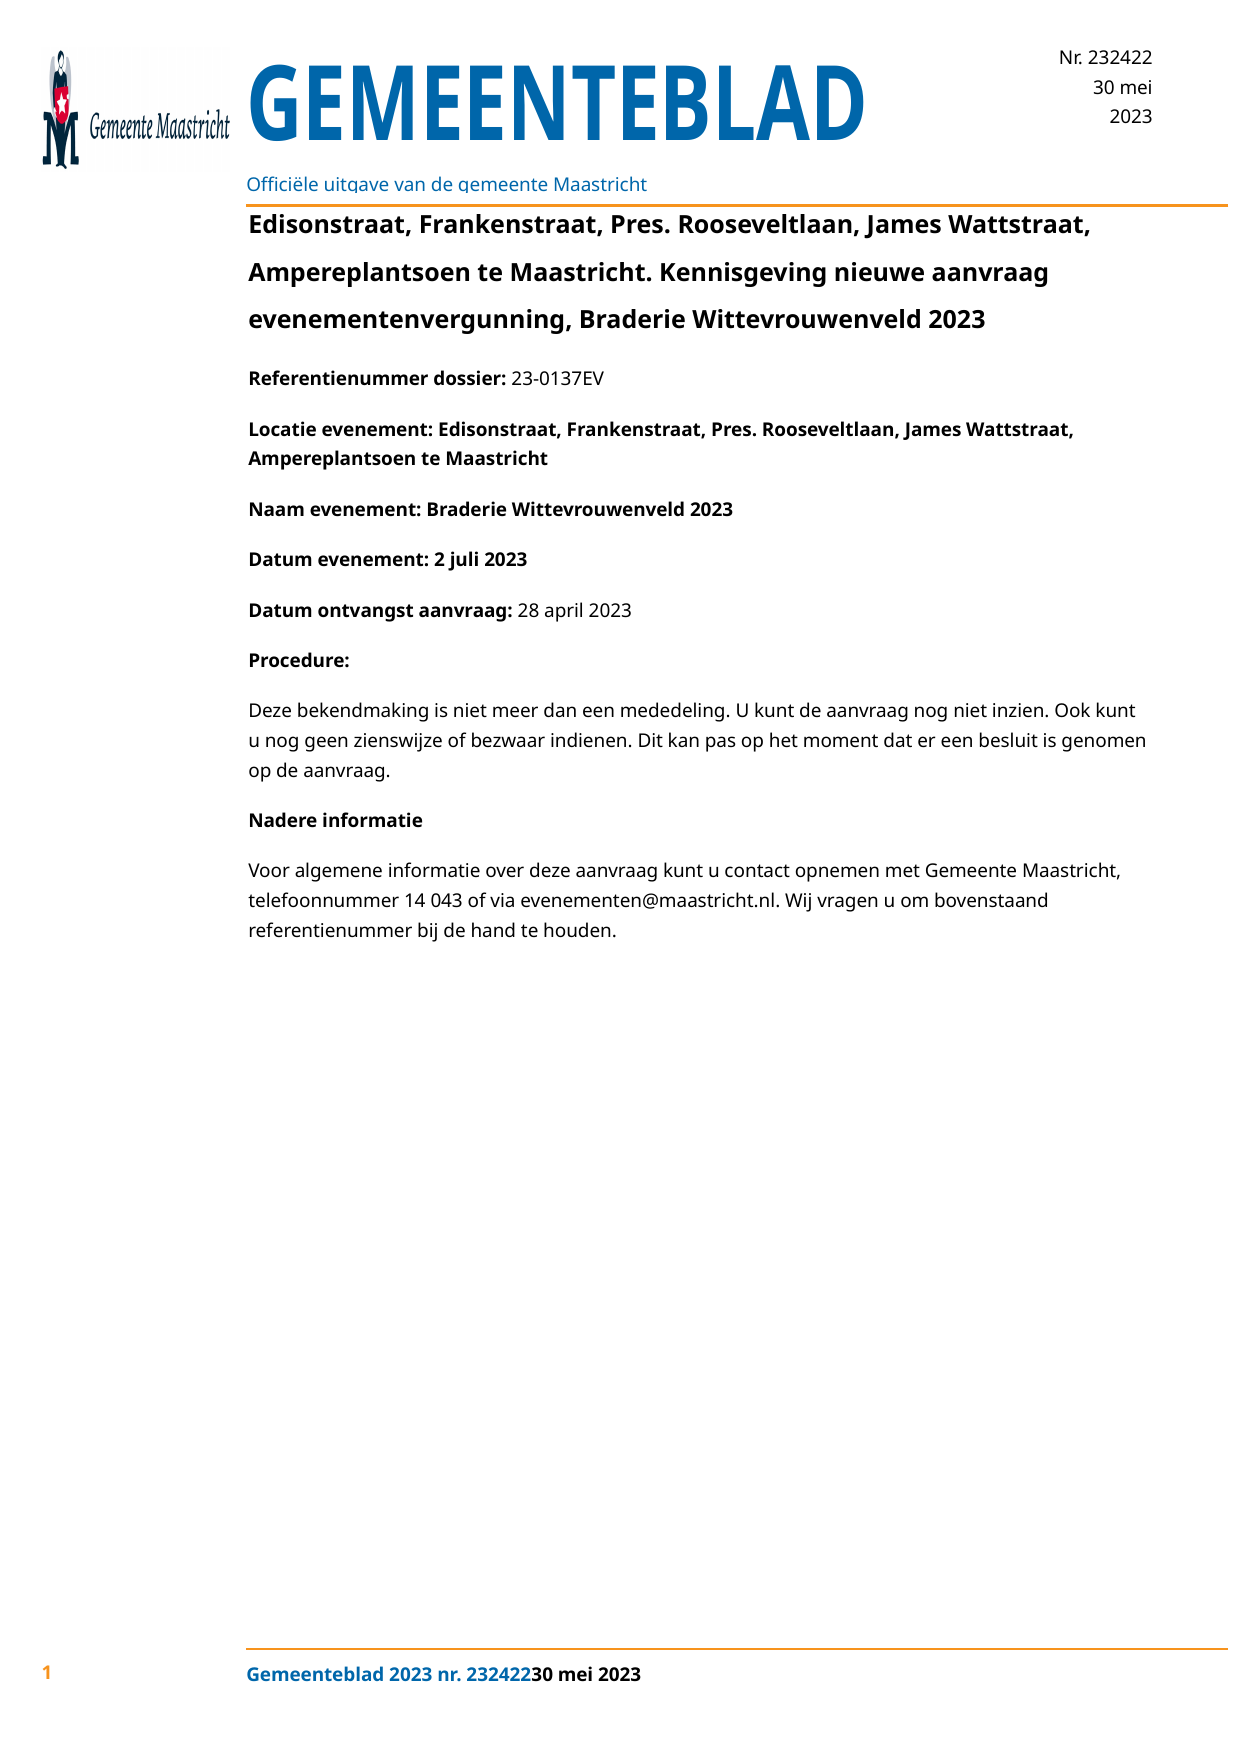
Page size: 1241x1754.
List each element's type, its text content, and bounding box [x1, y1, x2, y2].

text Datum evenement: 2 juli 2023 [248, 546, 1152, 572]
text Deze bekendmaking is niet meer dan een mededeling. U kunt de aanvraag nog niet inzien. Ook kunt u nog geen zienswijze of bezwaar indienen. Dit kan pas op het moment dat er een besluit is genomen op de aanvraag. [248, 698, 1152, 782]
text Voor algemene informatie over deze aanvraag kunt u contact opnemen met Gemeente Maastricht, telefoonnummer 14 043 of via evenementen@maastricht.nl. Wij vragen u om bovenstaand referentienummer bij de hand te houden. [248, 858, 1152, 942]
text Procedure: [248, 647, 1152, 673]
picture [41, 47, 231, 172]
text Locatie evenement: Edisonstraat, Frankenstraat, Pres. Rooseveltlaan, James Wattstraat, Ampereplantsoen te Maastricht [248, 416, 1152, 471]
text Referentienummer dossier: 23-0137EV [248, 366, 1152, 391]
text Nadere informatie [248, 807, 1152, 833]
text Naam evenement: Braderie Wittevrouwenveld 2023 [248, 496, 1152, 522]
text Edisonstraat, Frankenstraat, Pres. Rooseveltlaan, James Wattstraat, Ampereplantsoen te Maastricht. Kennisgeving nieuwe aanvraag evenementenvergunning, Braderie Wittevrouwenveld 2023 [248, 207, 1152, 336]
text Datum ontvangst aanvraag: 28 april 2023 [248, 597, 1152, 622]
